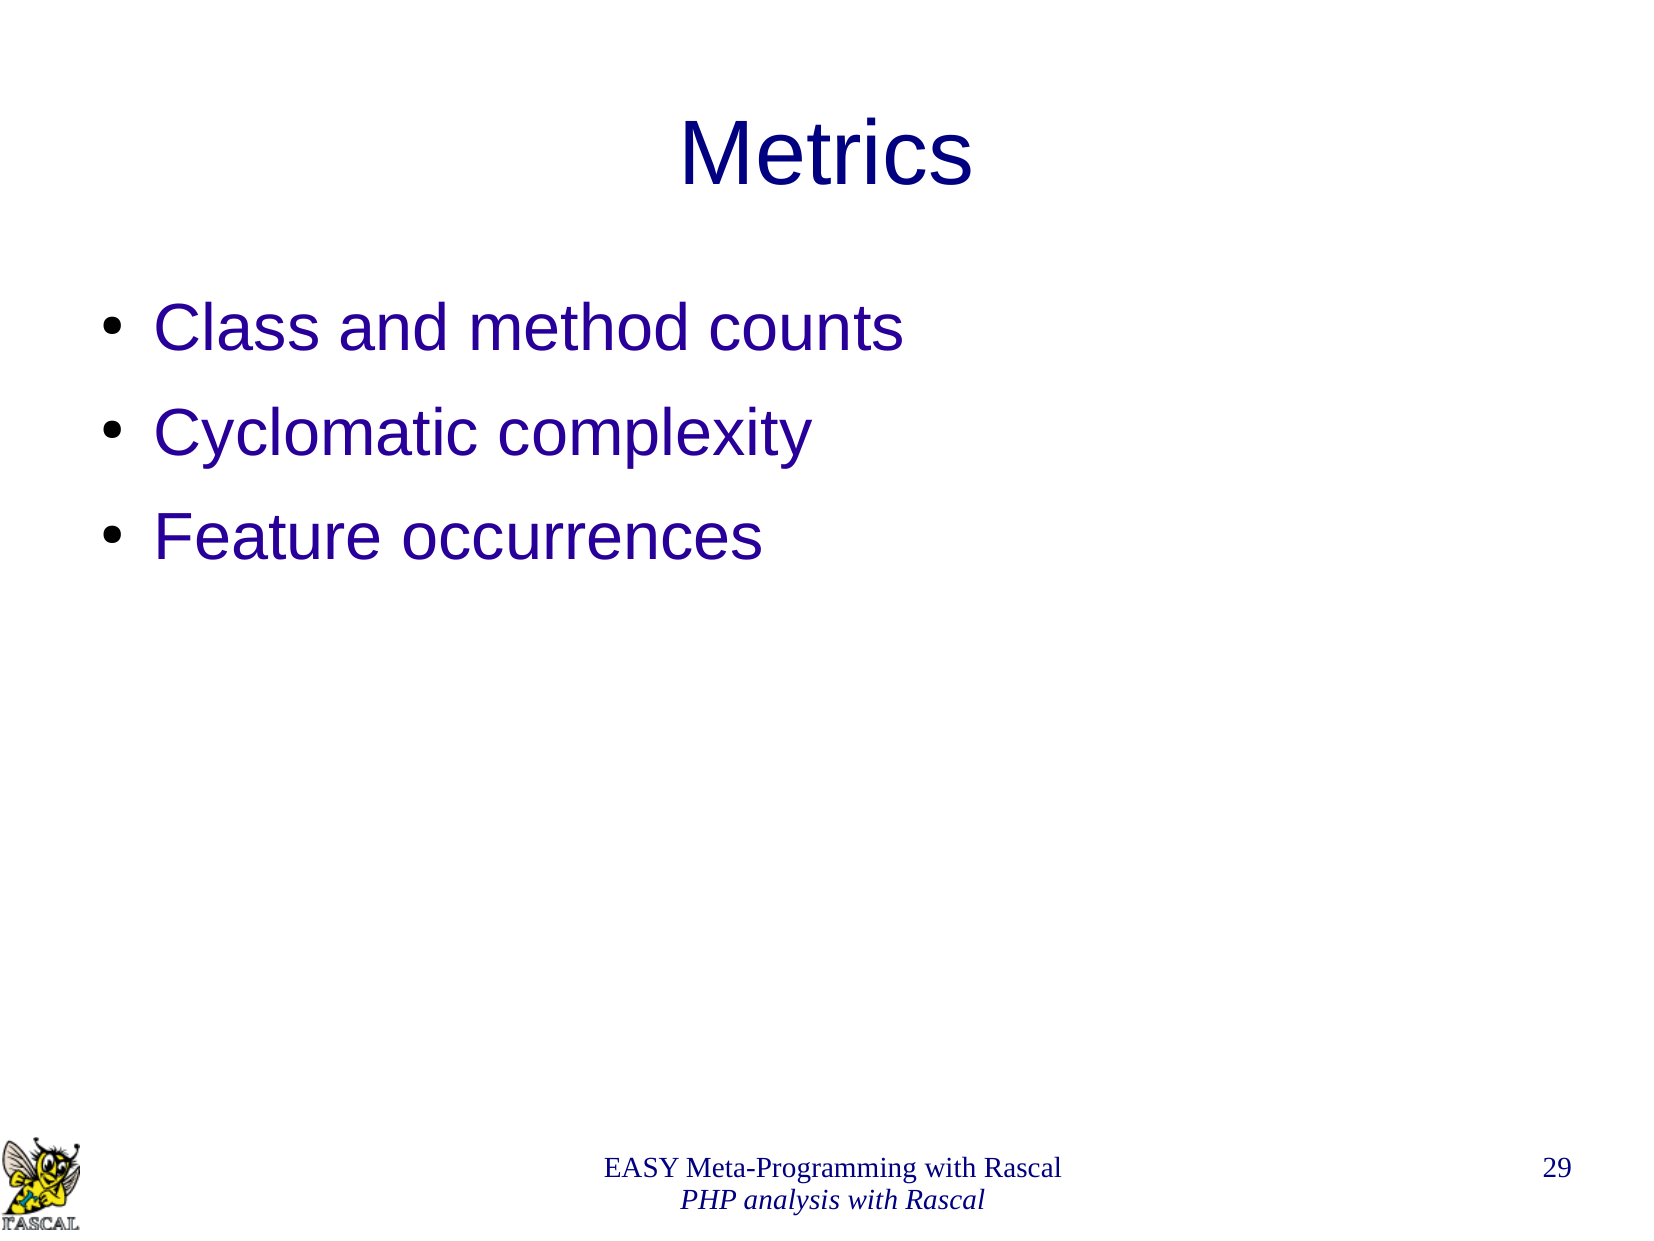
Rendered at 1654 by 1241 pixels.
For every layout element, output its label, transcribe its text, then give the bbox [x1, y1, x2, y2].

picture [1, 1137, 80, 1230]
title Metrics [82, 49, 1571, 257]
list Class and method counts Cyclomatic complexity Feature occurrences [82, 290, 1571, 1010]
